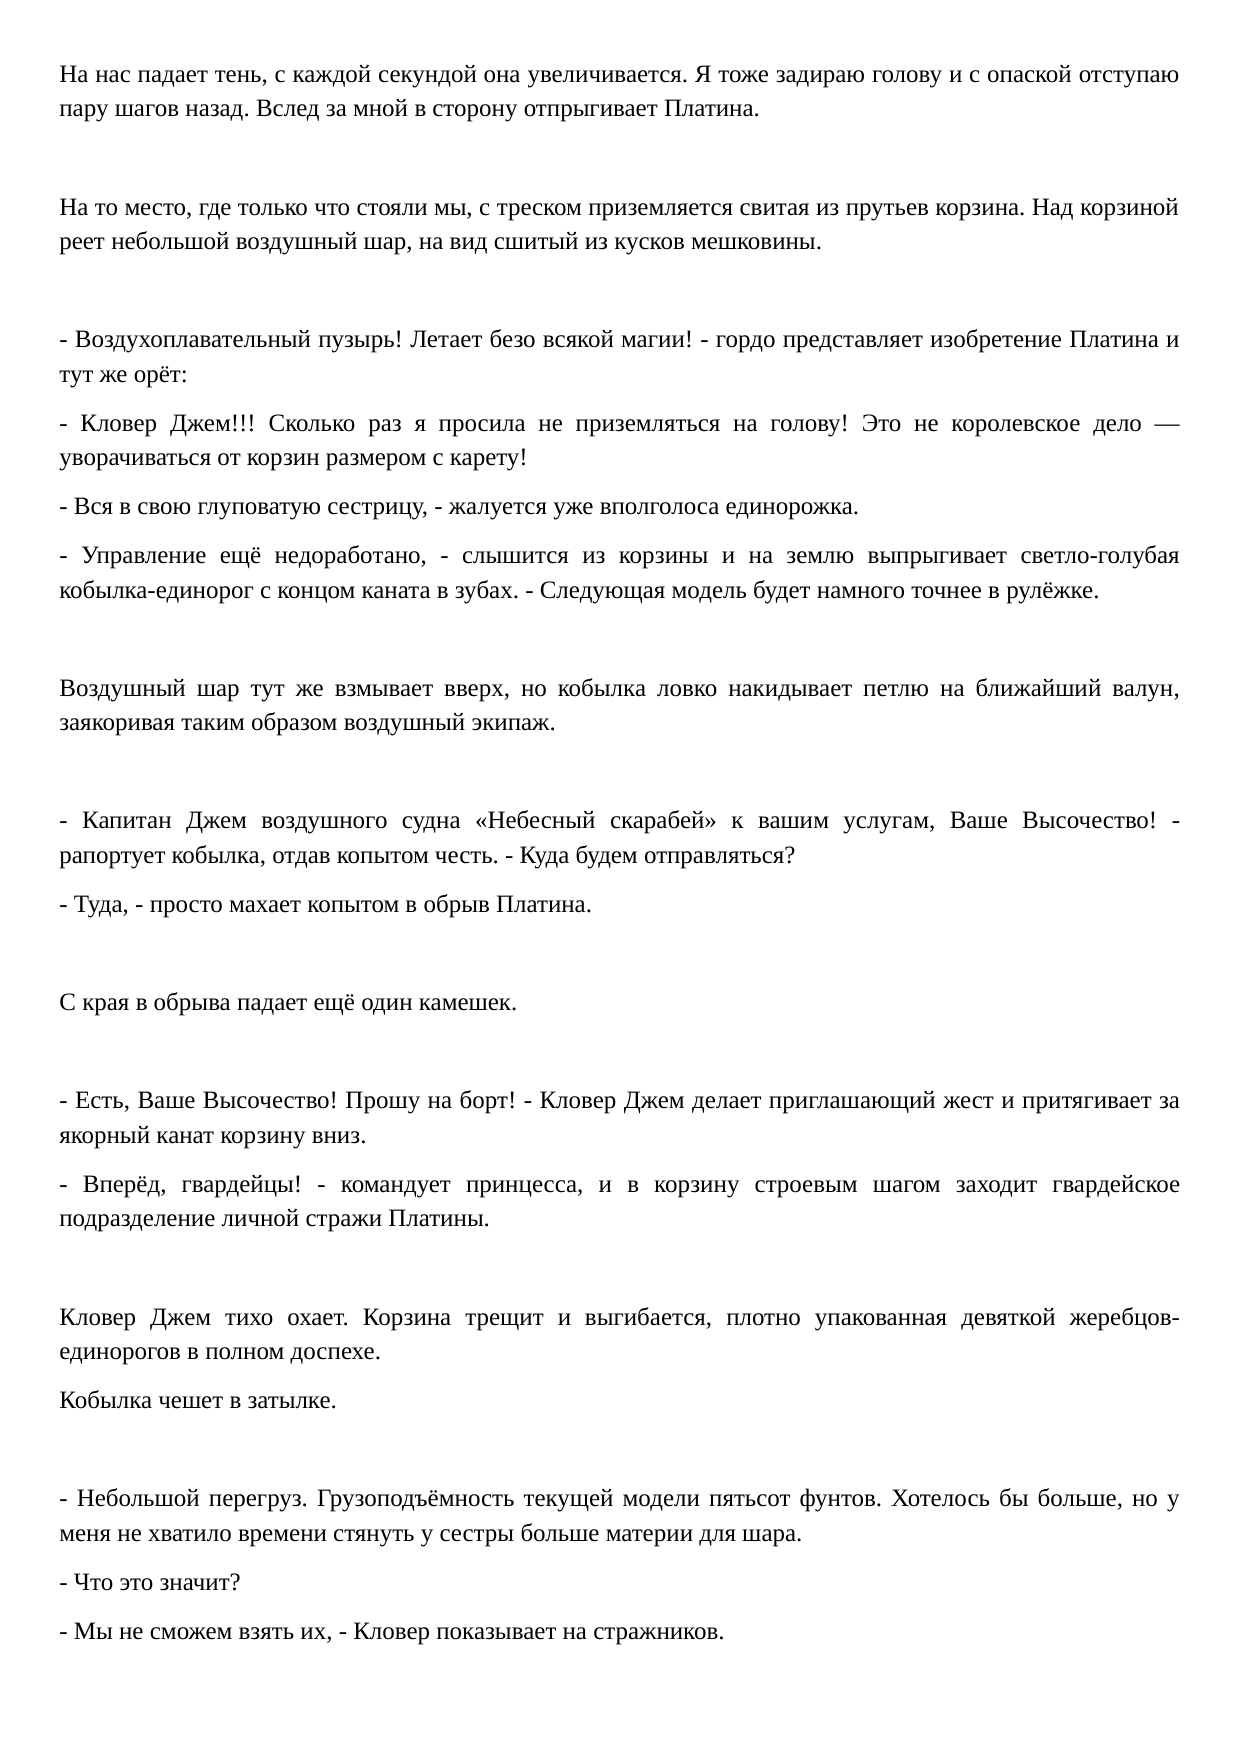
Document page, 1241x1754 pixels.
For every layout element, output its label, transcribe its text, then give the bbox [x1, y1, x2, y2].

text - Управление ещё недоработано, - слышится из корзины и на землю выпрыгивает светло-голубая кобылка-единорог с концом каната в зубах. - Следующая модель будет намного точнее в рулёжке. [59, 540, 1181, 604]
text - Воздухоплавательный пузырь! Летает безо всякой магии! - гордо представляет изобретение Платина и тут же орёт: [59, 324, 1181, 387]
text Кловер Джем тихо охает. Корзина трещит и выгибается, плотно упакованная девяткой жеребцов-единорогов в полном доспехе. [59, 1302, 1181, 1365]
text С края в обрыва падает ещё один камешек. [59, 987, 1181, 1016]
text - Вперёд, гвардейцы! - командует принцесса, и в корзину строевым шагом заходит гвардейское подразделение личной стражи Платины. [59, 1169, 1181, 1232]
text - Туда, - просто махает копытом в обрыв Платина. [59, 889, 1181, 918]
text - Что это значит? [59, 1567, 1181, 1596]
text - Капитан Джем воздушного судна «Небесный скарабей» к вашим услугам, Ваше Высочество! - рапортует кобылка, отдав копытом честь. - Куда будем отправляться? [59, 806, 1181, 869]
text Воздушный шар тут же взмывает вверх, но кобылка ловко накидывает петлю на ближайший валун, заякоривая таким образом воздушный экипаж. [59, 673, 1181, 736]
text - Мы не сможем взять их, - Кловер показывает на стражников. [59, 1616, 1181, 1644]
text - Небольшой перегруз. Грузоподъёмность текущей модели пятьсот фунтов. Хотелось бы больше, но у меня не хватило времени стянуть у сестры больше материи для шара. [59, 1483, 1181, 1546]
text - Кловер Джем!!! Сколько раз я просила не приземляться на голову! Это не королевское дело — уворачиваться от корзин размером с карету! [59, 408, 1181, 471]
text - Вся в свою глуповатую сестрицу, - жалуется уже вполголоса единорожка. [59, 491, 1181, 520]
text Кобылка чешет в затылке. [59, 1385, 1181, 1414]
text На то место, где только что стояли мы, с треском приземляется свитая из прутьев корзина. Над корзиной реет небольшой воздушный шар, на вид сшитый из кусков мешковины. [59, 192, 1181, 255]
text - Есть, Ваше Высочество! Прошу на борт! - Кловер Джем делает приглашающий жест и притягивает за якорный канат корзину вниз. [59, 1085, 1181, 1149]
text На нас падает тень, с каждой секундой она увеличивается. Я тоже задираю голову и с опаской отступаю пару шагов назад. Вслед за мной в сторону отпрыгивает Платина. [59, 59, 1181, 122]
